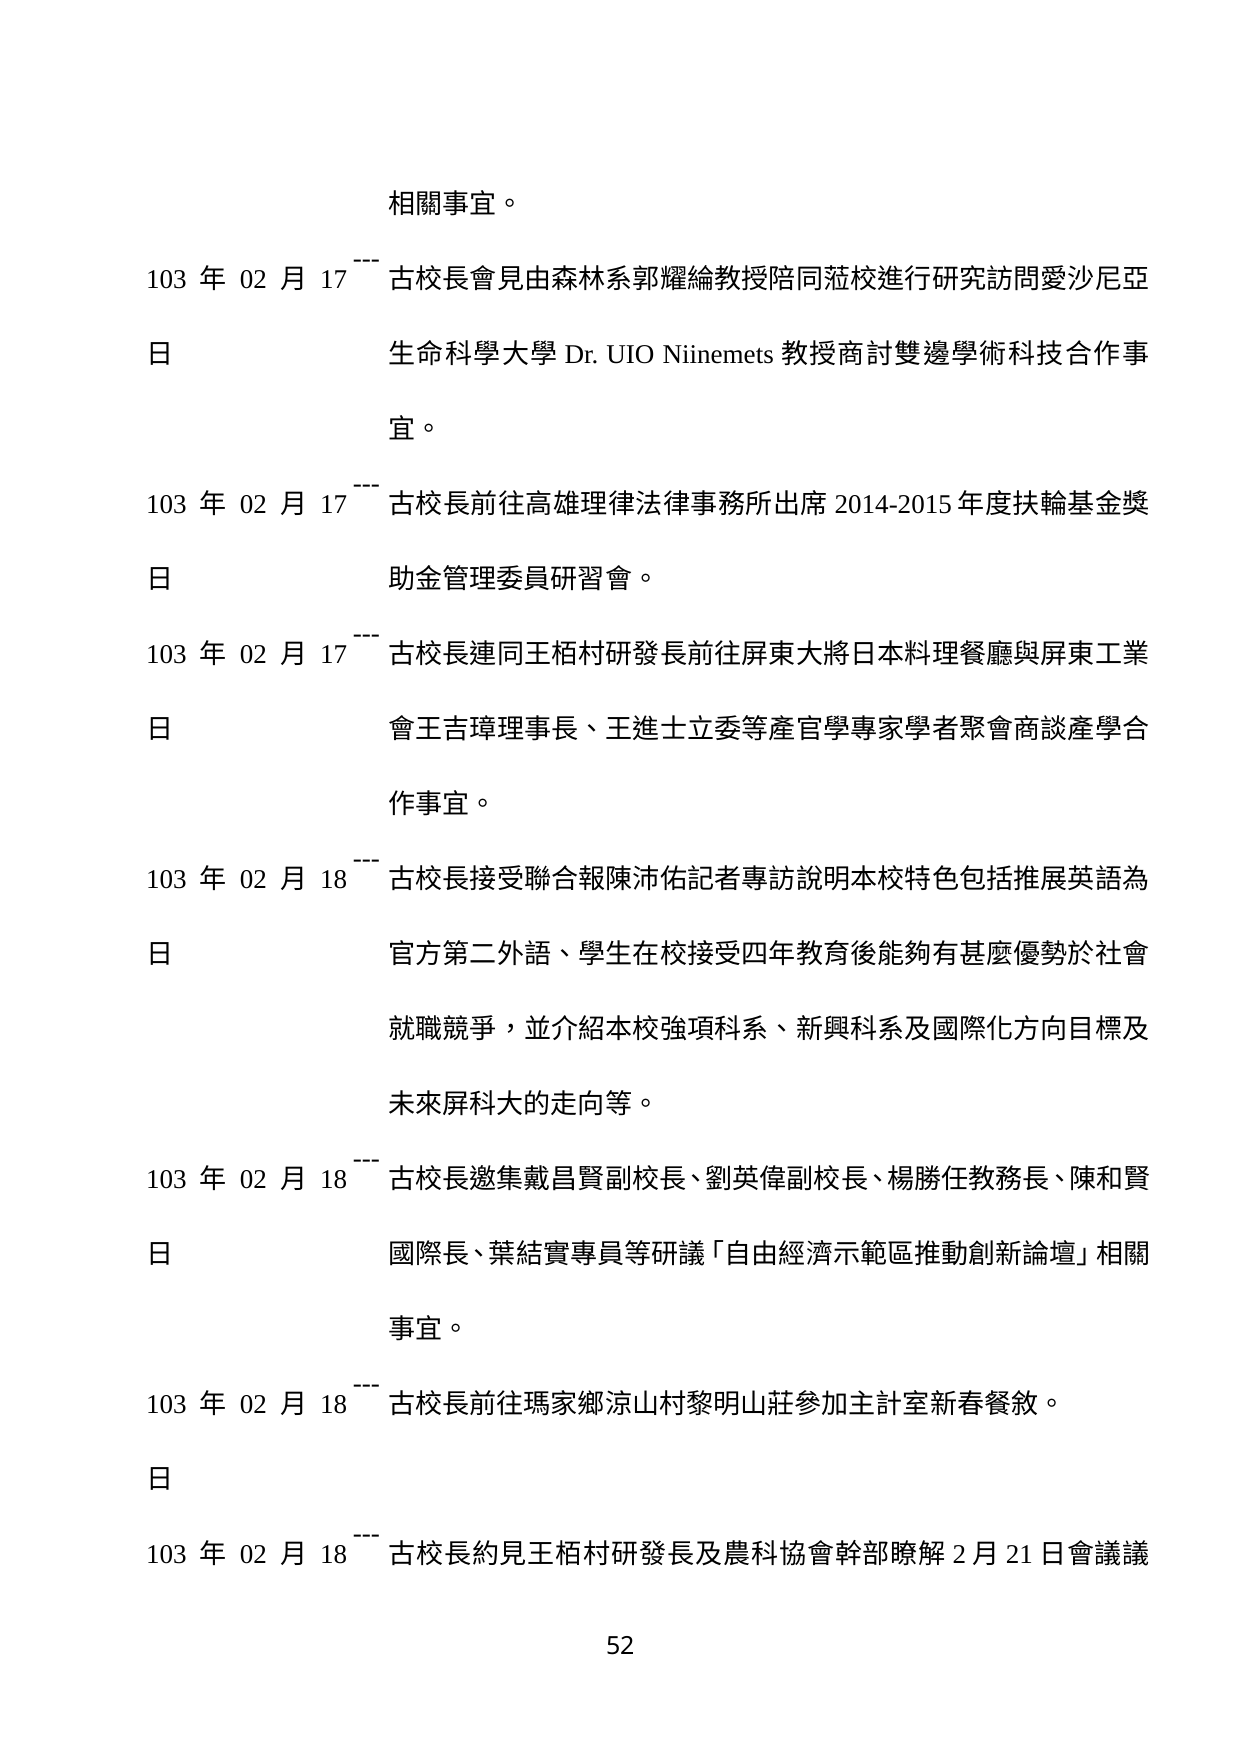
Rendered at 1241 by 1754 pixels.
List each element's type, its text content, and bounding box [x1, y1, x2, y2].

table_cell 103年02月17日 [143, 465, 350, 614]
table_cell --- [350, 615, 385, 839]
table_cell --- [350, 1365, 385, 1514]
table_cell --- [350, 240, 385, 464]
table_cell 古校長會見由森林系郭耀綸教授陪同蒞校進行研究訪問愛沙尼亞生命科學大學Dr. UIO Niinemets教授商討雙邊學術科技合作事宜。 [385, 240, 1153, 464]
table_cell 103年02月17日 [143, 615, 350, 839]
table_cell --- [350, 1140, 385, 1364]
table_cell 古校長前往瑪家鄉涼山村黎明山莊參加主計室新春餐敘。 [385, 1365, 1153, 1514]
table_cell --- [350, 465, 385, 614]
table_cell 古校長接受聯合報陳沛佑記者專訪說明本校特色包括推展英語為官方第二外語、學生在校接受四年教育後能夠有甚麼優勢於社會就職競爭，並介紹本校強項科系、新興科系及國際化方向目標及未來屏科大的走向等。 [385, 840, 1153, 1139]
table_cell 103年02月18日 [143, 840, 350, 1139]
table_cell 103年02月18 [143, 1515, 350, 1589]
table_cell 相關事宜。 [385, 165, 1153, 239]
table_cell 古校長前往高雄理律法律事務所出席2014-2015年度扶輪基金獎助金管理委員研習會。 [385, 465, 1153, 614]
table_cell 103年02月18日 [143, 1365, 350, 1514]
table_cell 古校長連同王栢村研發長前往屏東大將日本料理餐廳與屏東工業會王吉璋理事長、王進士立委等產官學專家學者聚會商談產學合作事宜。 [385, 615, 1153, 839]
table_cell --- [350, 840, 385, 1139]
table_cell [143, 165, 350, 239]
table_cell 古校長邀集戴昌賢副校長、劉英偉副校長、楊勝任教務長、陳和賢國際長、葉結實專員等研議「自由經濟示範區推動創新論壇」相關事宜。 [385, 1140, 1153, 1364]
table_cell 103年02月18日 [143, 1140, 350, 1364]
table_cell 103年02月17日 [143, 240, 350, 464]
table_cell 古校長約見王栢村研發長及農科協會幹部瞭解2月21日會議議 [385, 1515, 1153, 1589]
table_cell --- [350, 1515, 385, 1589]
table_cell --- [350, 165, 385, 239]
